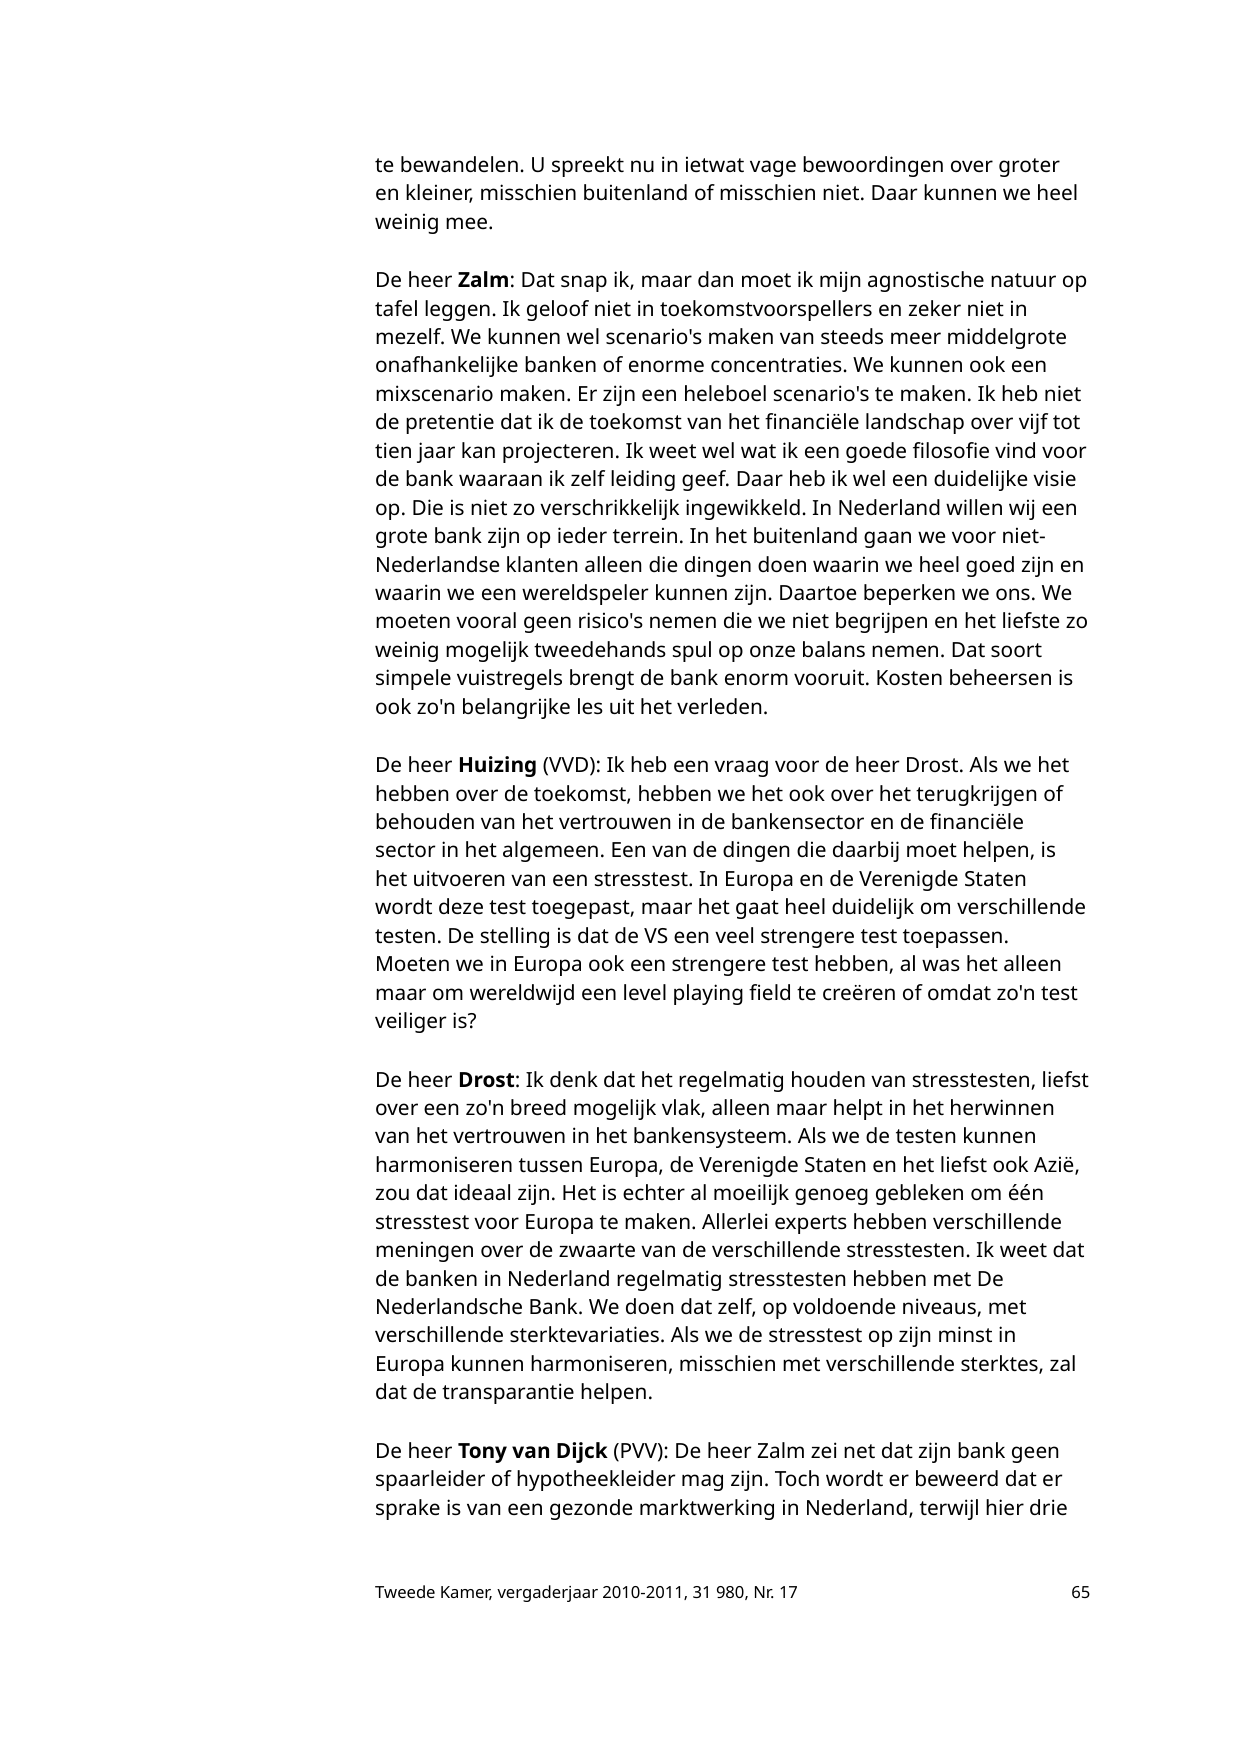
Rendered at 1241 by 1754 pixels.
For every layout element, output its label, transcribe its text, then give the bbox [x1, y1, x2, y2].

text De heer Drost: Ik denk dat het regelmatig houden van stresstesten, liefst over een zo'n breed mogelijk vlak, alleen maar helpt in het herwinnen van het vertrouwen in het bankensysteem. Als we de testen kunnen harmoniseren tussen Europa, de Verenigde Staten en het liefst ook Azië, zou dat ideaal zijn. Het is echter al moeilijk genoeg gebleken om één stresstest voor Europa te maken. Allerlei experts hebben verschillende meningen over de zwaarte van de verschillende stresstesten. Ik weet dat de banken in Nederland regelmatig stresstesten hebben met De Nederlandsche Bank. We doen dat zelf, op voldoende niveaus, met verschillende sterktevariaties. Als we de stresstest op zijn minst in Europa kunnen harmoniseren, misschien met verschillende sterktes, zal dat de transparantie helpen. [375, 1065, 1090, 1406]
text De heer Zalm: Dat snap ik, maar dan moet ik mijn agnostische natuur op tafel leggen. Ik geloof niet in toekomstvoorspellers en zeker niet in mezelf. We kunnen wel scenario's maken van steeds meer middelgrote onafhankelijke banken of enorme concentraties. We kunnen ook een mixscenario maken. Er zijn een heleboel scenario's te maken. Ik heb niet de pretentie dat ik de toekomst van het financiële landschap over vijf tot tien jaar kan projecteren. Ik weet wel wat ik een goede filosofie vind voor de bank waaraan ik zelf leiding geef. Daar heb ik wel een duidelijke visie op. Die is niet zo verschrikkelijk ingewikkeld. In Nederland willen wij een grote bank zijn op ieder terrein. In het buitenland gaan we voor niet-Nederlandse klanten alleen die dingen doen waarin we heel goed zijn en waarin we een wereldspeler kunnen zijn. Daartoe beperken we ons. We moeten vooral geen risico's nemen die we niet begrijpen en het liefste zo weinig mogelijk tweedehands spul op onze balans nemen. Dat soort simpele vuistregels brengt de bank enorm vooruit. Kosten beheersen is ook zo'n belangrijke les uit het verleden. [375, 265, 1090, 720]
text De heer Huizing (VVD): Ik heb een vraag voor de heer Drost. Als we het hebben over de toekomst, hebben we het ook over het terugkrijgen of behouden van het vertrouwen in de bankensector en de financiële sector in het algemeen. Een van de dingen die daarbij moet helpen, is het uitvoeren van een stresstest. In Europa en de Verenigde Staten wordt deze test toegepast, maar het gaat heel duidelijk om verschillende testen. De stelling is dat de VS een veel strengere test toepassen. Moeten we in Europa ook een strengere test hebben, al was het alleen maar om wereldwijd een level playing field te creëren of omdat zo'n test veiliger is? [375, 750, 1090, 1035]
text De heer Tony van Dijck (PVV): De heer Zalm zei net dat zijn bank geen spaarleider of hypotheekleider mag zijn. Toch wordt er beweerd dat er sprake is van een gezonde marktwerking in Nederland, terwijl hier drie [375, 1436, 1090, 1521]
text te bewandelen. U spreekt nu in ietwat vage bewoordingen over groter en kleiner, misschien buitenland of misschien niet. Daar kunnen we heel weinig mee. [375, 150, 1090, 235]
